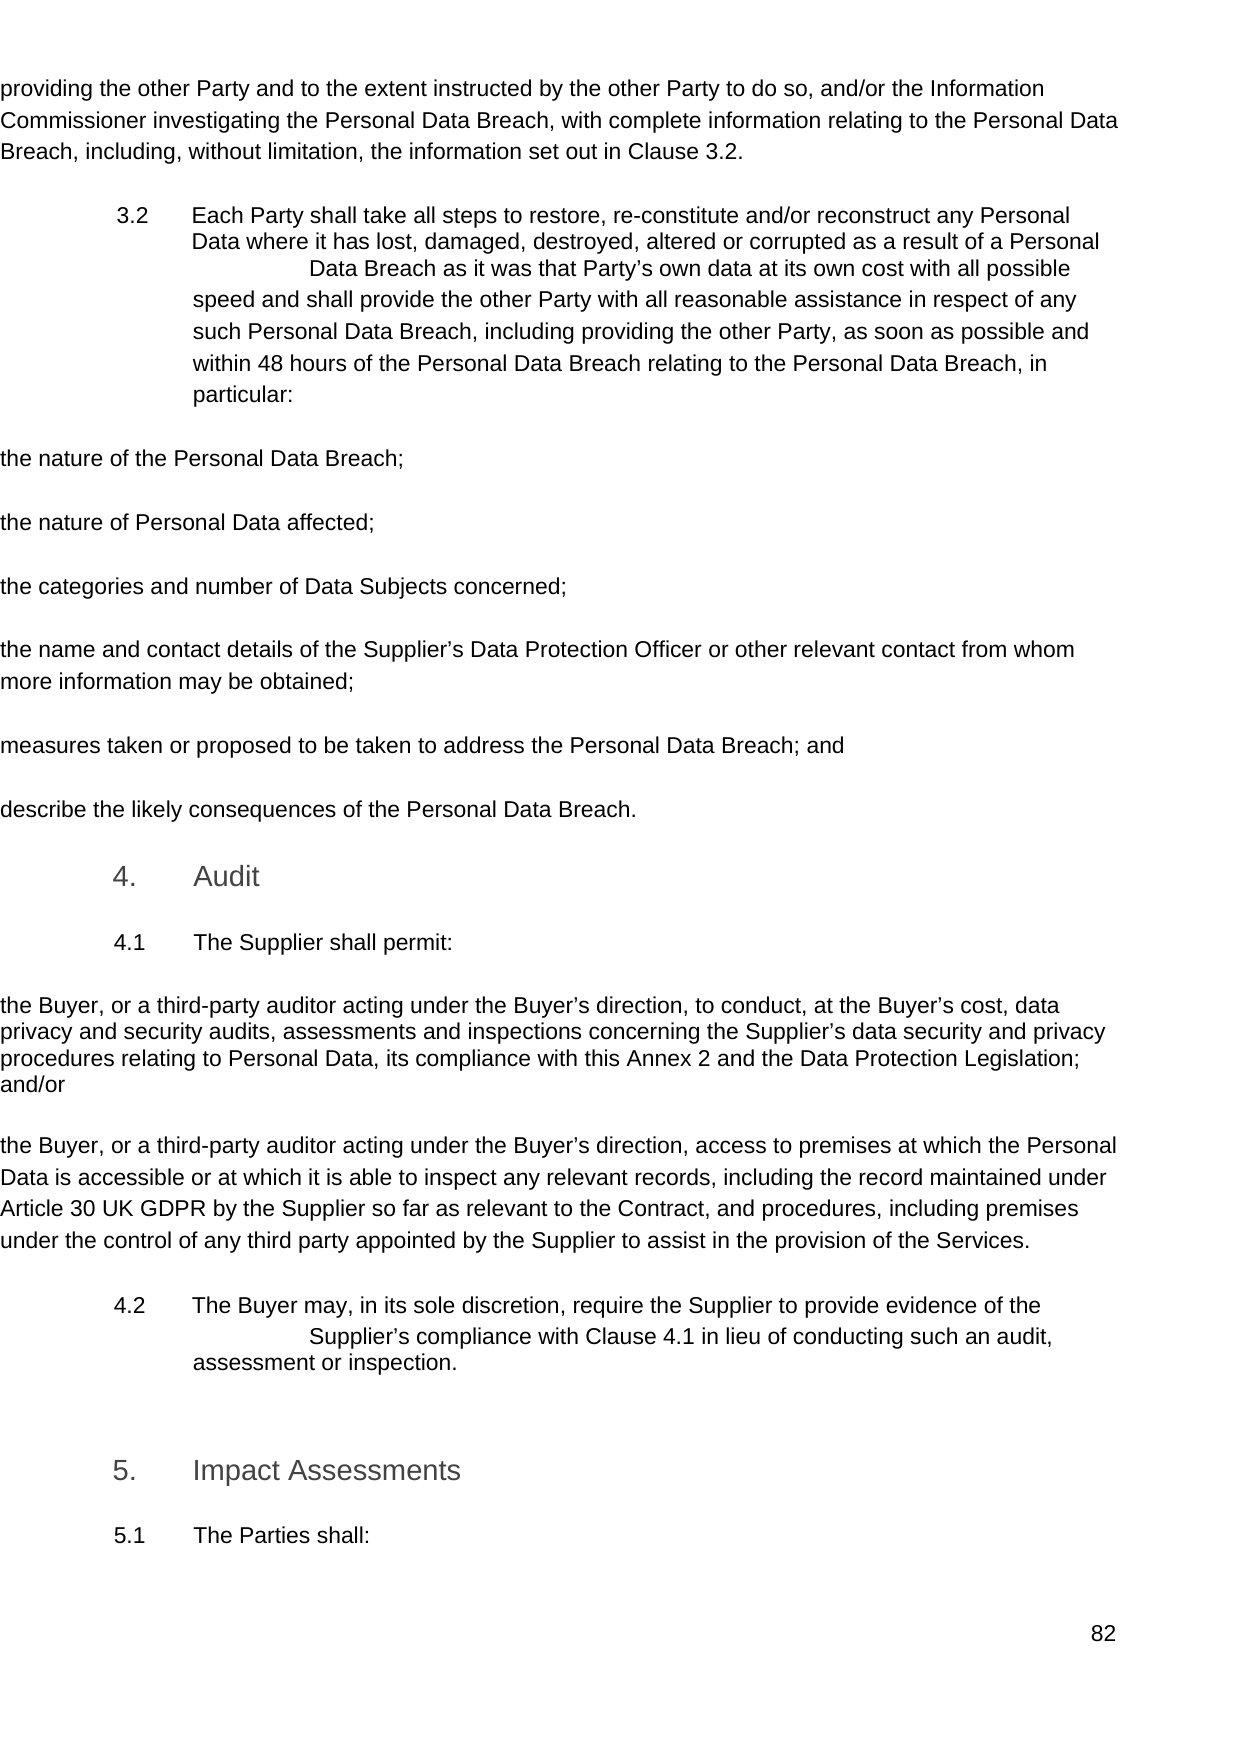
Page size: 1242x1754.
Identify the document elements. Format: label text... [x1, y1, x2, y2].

list providing the other Party and to the extent instructed by the other Party to do so, and/or the Information Commissioner investigating the Personal Data Breach, with complete information relating to the Personal Data Breach, including, without limitation, the information set out in Clause 3.2. [0, 75, 1121, 164]
text Supplier’s compliance with Clause 4.1 in lieu of conducting such an audit, assessment or inspection. [193, 1323, 1121, 1375]
list the name and contact details of the Supplier’s Data Protection Officer or other relevant contact from whom more information may be obtained; [0, 636, 1121, 694]
subtitle 4. Audit [0, 859, 1122, 893]
text 4.1 The Supplier shall permit: [0, 928, 1122, 956]
text Data Breach as it was that Party’s own data at its own cost with all possible speed and shall provide the other Party with all reasonable assistance in respect of any such Personal Data Breach, including providing the other Party, as soon as possible and within 48 hours of the Personal Data Breach relating to the Personal Data Breach, in particular: [193, 255, 1121, 407]
subtitle 5. Impact Assessments [0, 1453, 1122, 1486]
list the categories and number of Data Subjects concerned; [0, 573, 1121, 599]
list the Buyer, or a third-party auditor acting under the Buyer’s direction, to conduct, at the Buyer’s cost, data privacy and security audits, assessments and inspections concerning the Supplier’s data security and privacy procedures relating to Personal Data, its compliance with this Annex 2 and the Data Protection Legislation; and/or [0, 992, 1121, 1097]
list the Buyer, or a third-party auditor acting under the Buyer’s direction, access to premises at which the Personal Data is accessible or at which it is able to inspect any relevant records, including the record maintained under Article 30 UK GDPR by the Supplier so far as relevant to the Contract, and procedures, including premises under the control of any third party appointed by the Supplier to assist in the provision of the Services. [0, 1132, 1121, 1253]
text 4.2 The Buyer may, in its sole discretion, require the Supplier to provide evidence of the [0, 1291, 1122, 1319]
text 3.2 Each Party shall take all steps to restore, re-constitute and/or reconstruct any Personal Data where it has lost, damaged, destroyed, altered or corrupted as a result of a Personal [116, 202, 1121, 255]
text 5.1 The Parties shall: [0, 1521, 1122, 1549]
list measures taken or proposed to be taken to address the Personal Data Breach; and [0, 732, 1121, 758]
list the nature of the Personal Data Breach; [0, 445, 1121, 471]
list describe the likely consequences of the Personal Data Breach. [0, 796, 1121, 822]
list the nature of Personal Data affected; [0, 509, 1121, 535]
